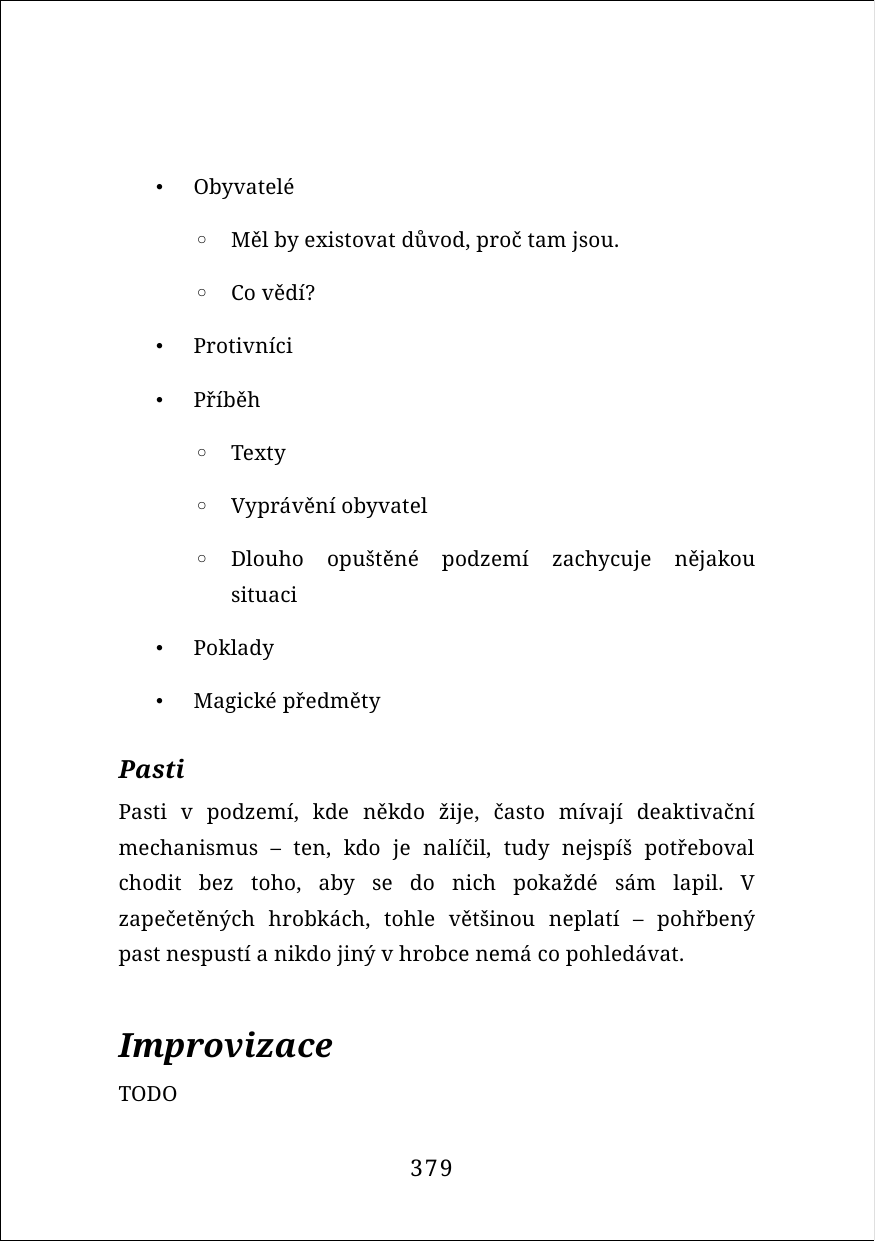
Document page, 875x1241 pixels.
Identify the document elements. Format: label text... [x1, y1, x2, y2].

list Dlouho opuštěné podzemí zachycuje nějakou situaci [193, 544, 756, 608]
list Příběh [156, 385, 756, 413]
list Protivníci [156, 331, 756, 360]
list Co vědí? [193, 278, 756, 307]
list Poklady [156, 633, 756, 662]
list Vyprávění obyvatel [193, 491, 756, 519]
text TODO [118, 1079, 756, 1108]
list Obyvatelé [156, 172, 756, 200]
subtitle Pasti [118, 751, 756, 785]
list Texty [193, 438, 756, 466]
list Magické předměty [156, 686, 756, 715]
text Pasti v podzemí, kde někdo žije, často mívají deaktivační mechanismus – ten, kdo je nalíčil, tudy nejspíš potřeboval chodit bez toho, aby se do nich pokaždé sám lapil. V zapečetěných hrobkách, tohle většinou neplatí – pohřbený past nespustí a nikdo jiný v hrobce nemá co pohledávat. [118, 797, 756, 968]
subtitle Improvizace [118, 1022, 756, 1067]
list Měl by existovat důvod, proč tam jsou. [193, 225, 756, 253]
